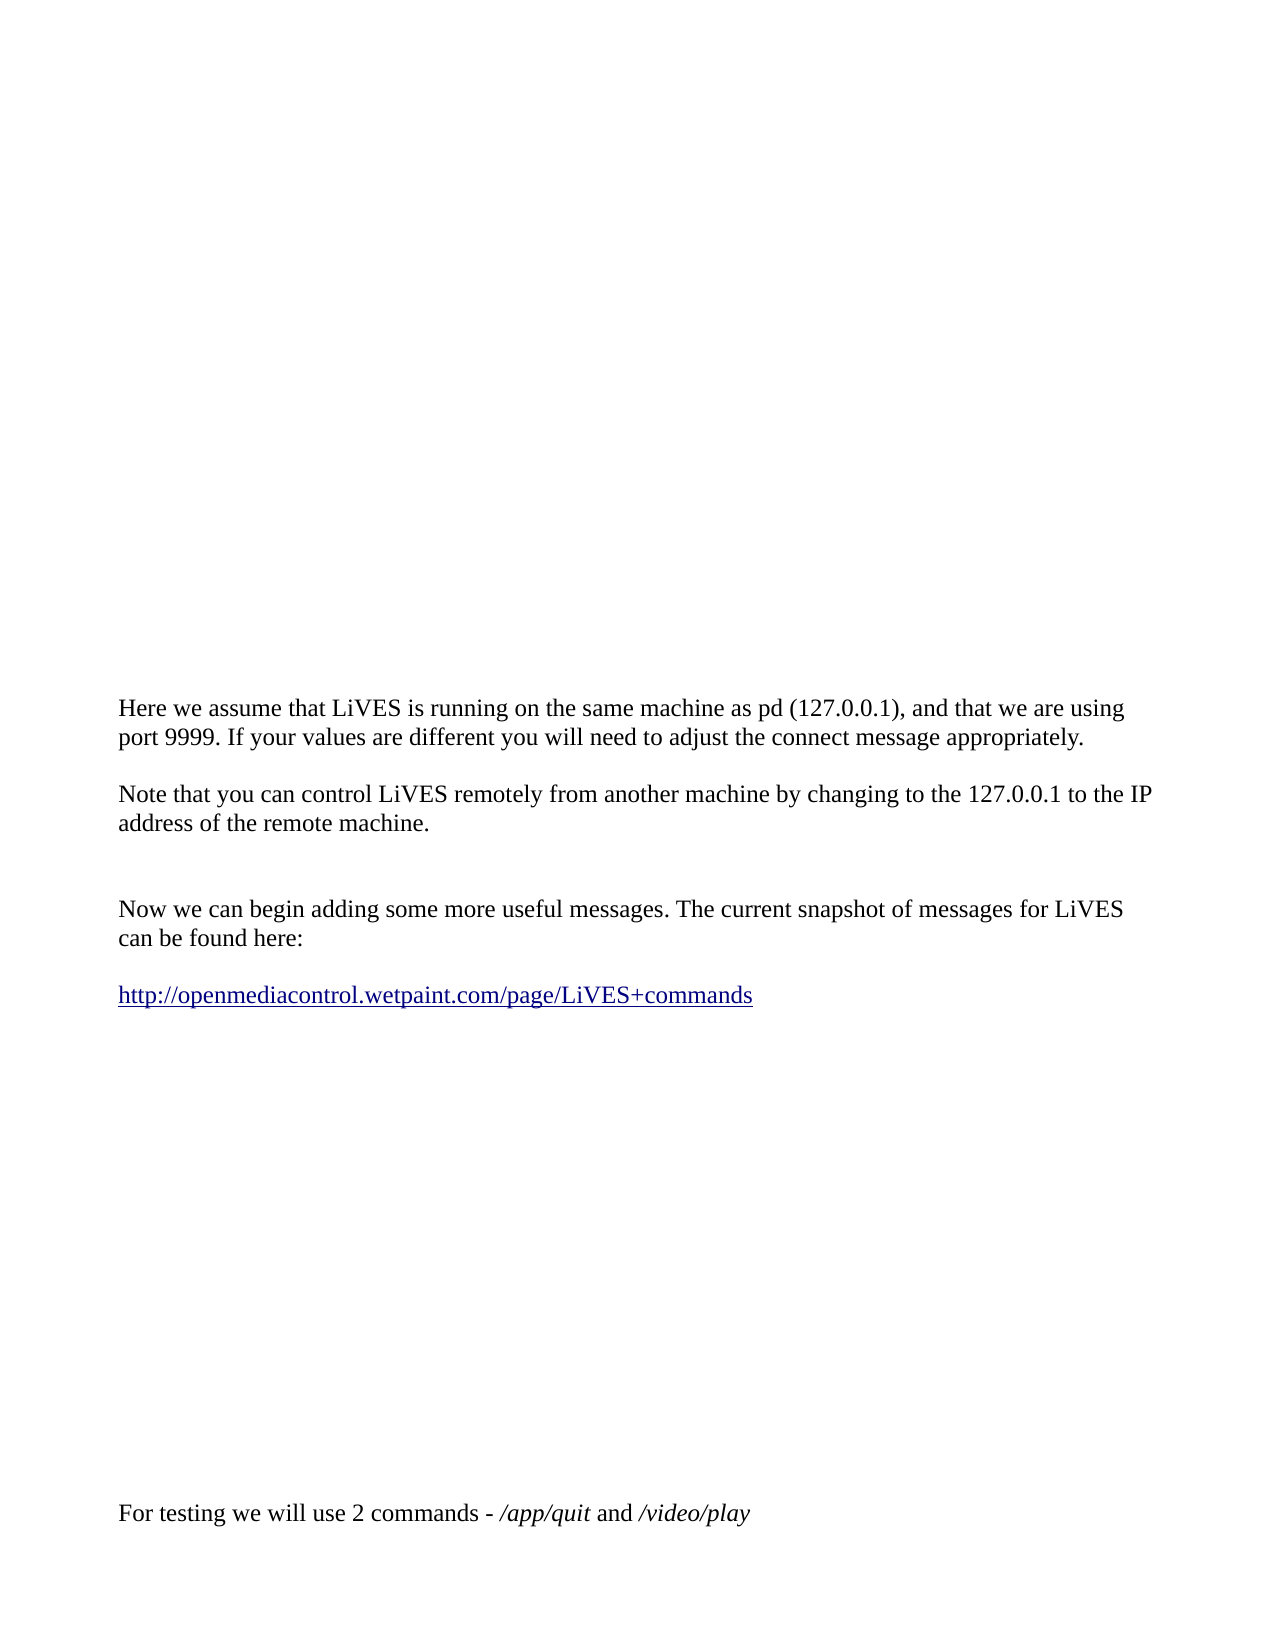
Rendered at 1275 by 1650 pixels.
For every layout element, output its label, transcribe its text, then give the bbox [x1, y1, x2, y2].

text Now we can begin adding some more useful messages. The current snapshot of messages for LiVES can be found here: [118, 894, 1157, 952]
text Here we assume that LiVES is running on the same machine as pd (127.0.0.1), and that we are using port 9999. If your values are different you will need to adjust the connect message appropriately. [118, 693, 1157, 751]
text http://openmediacontrol.wetpaint.com/page/LiVES+commands [118, 981, 1157, 1009]
text For testing we will use 2 commands - /app/quit and /video/play [118, 1498, 1157, 1527]
text Note that you can control LiVES remotely from another machine by changing to the 127.0.0.1 to the IP address of the remote machine. [118, 779, 1157, 837]
